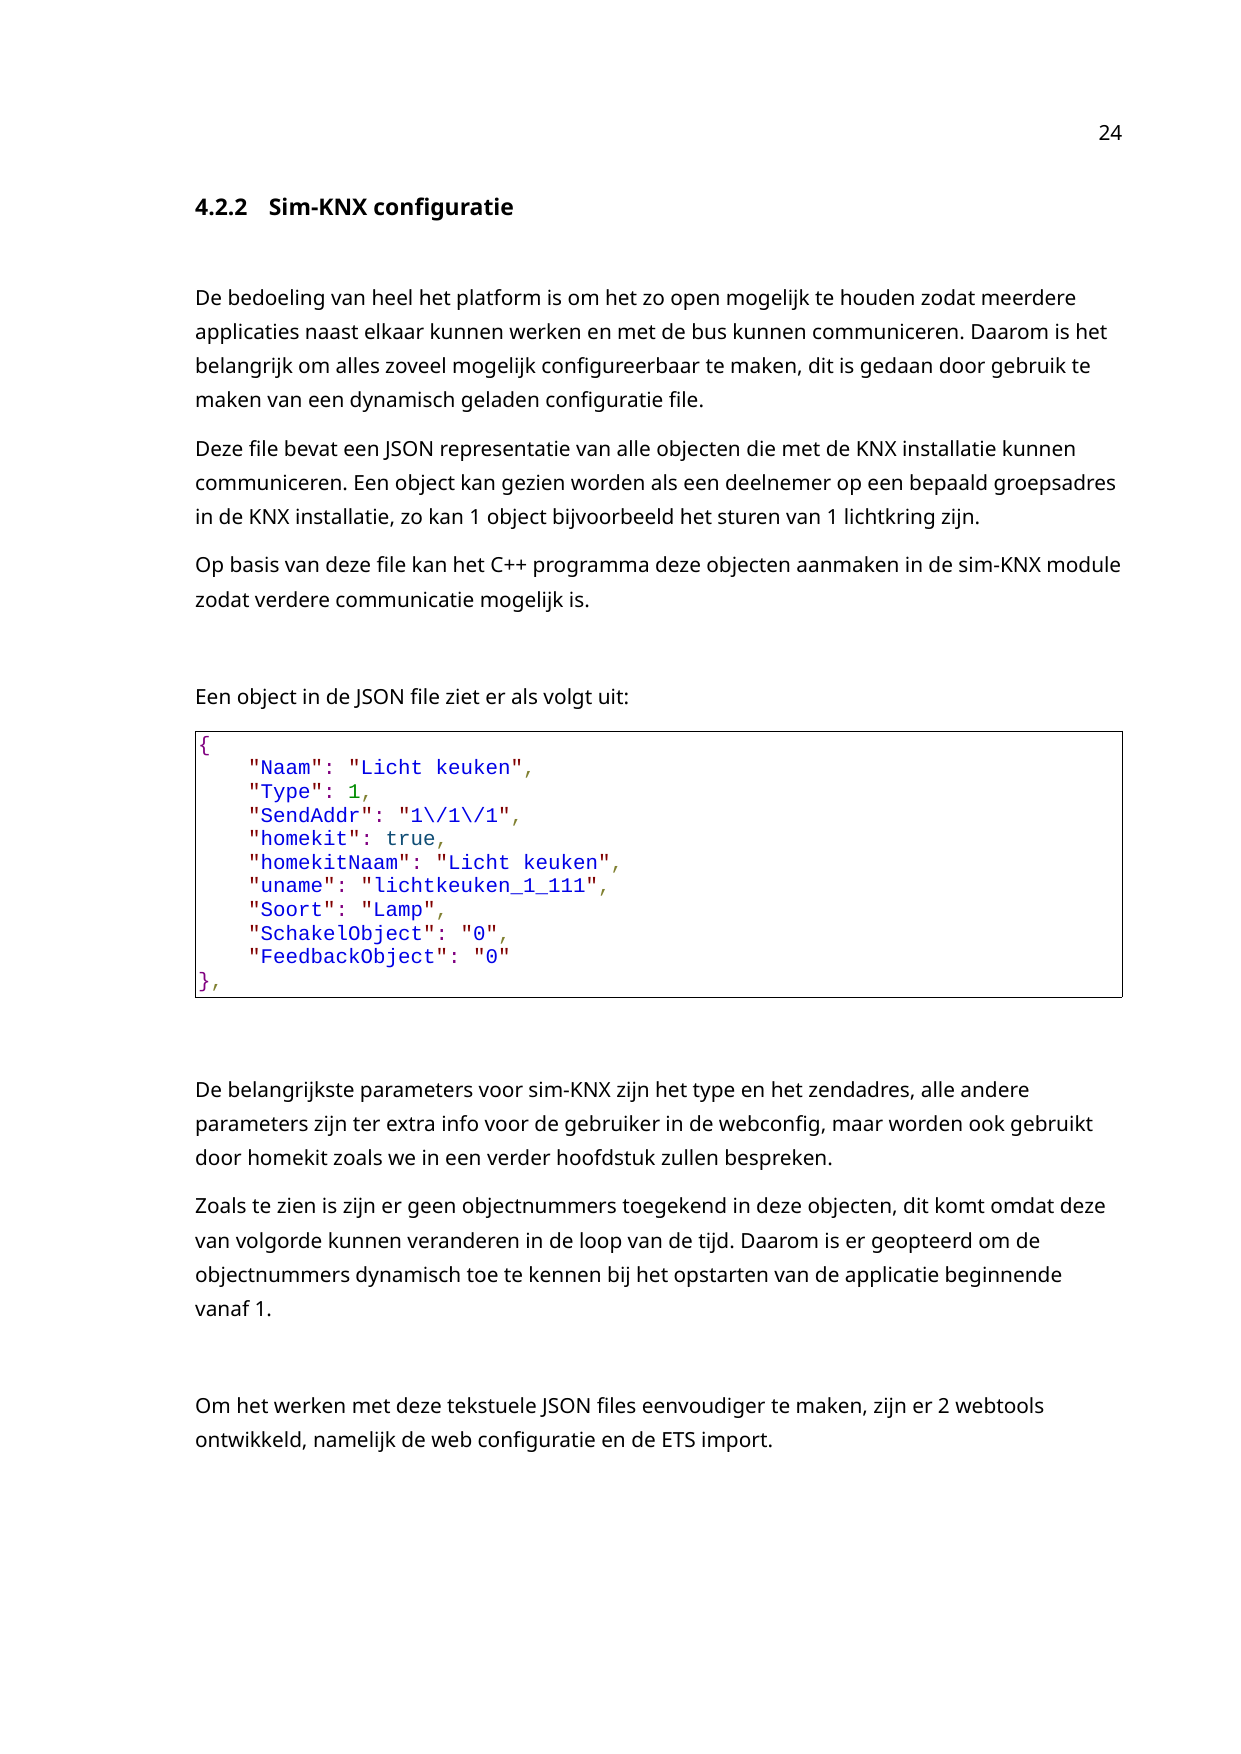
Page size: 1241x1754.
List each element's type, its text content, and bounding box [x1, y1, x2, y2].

text "SchakelObject": "0", [196, 920, 1122, 943]
text "Naam": "Licht keuken", [196, 754, 1122, 778]
text Om het werken met deze tekstuele JSON files eenvoudiger te maken, zijn er 2 webtools ontwikkeld, namelijk de web configuratie en de ETS import. [195, 1391, 1122, 1454]
text Deze file bevat een JSON representatie van alle objecten die met de KNX installatie kunnen communiceren. Een object kan gezien worden als een deelnemer op een bepaald groepsadres in de KNX installatie, zo kan 1 object bijvoorbeeld het sturen van 1 lichtkring zijn. [195, 434, 1122, 530]
text "Type": 1, [196, 778, 1122, 802]
text "SendAddr": "1\/1\/1", [196, 802, 1122, 825]
text }, [196, 967, 1122, 997]
text De belangrijkste parameters voor sim-KNX zijn het type en het zendadres, alle andere parameters zijn ter extra info voor de gebruiker in de webconfig, maar worden ook gebruikt door homekit zoals we in een verder hoofdstuk zullen bespreken. [195, 1075, 1122, 1171]
text Zoals te zien is zijn er geen objectnummers toegekend in deze objecten, dit komt omdat deze van volgorde kunnen veranderen in de loop van de tijd. Daarom is er geopteerd om de objectnummers dynamisch toe te kennen bij het opstarten van de applicatie beginnende vanaf 1. [195, 1192, 1122, 1322]
text "Soort": "Lamp", [196, 896, 1122, 920]
subtitle 4.2.2 Sim-KNX configuratie [195, 191, 1122, 222]
text { [196, 732, 1122, 754]
text "homekit": true, [196, 825, 1122, 849]
text Op basis van deze file kan het C++ programma deze objecten aanmaken in de sim-KNX module zodat verdere communicatie mogelijk is. [195, 551, 1122, 613]
text "uname": "lichtkeuken_1_111", [196, 872, 1122, 896]
text "FeedbackObject": "0" [196, 943, 1122, 967]
text "homekitNaam": "Licht keuken", [196, 849, 1122, 872]
text De bedoeling van heel het platform is om het zo open mogelijk te houden zodat meerdere applicaties naast elkaar kunnen werken en met de bus kunnen communiceren. Daarom is het belangrijk om alles zoveel mogelijk configureerbaar te maken, dit is gedaan door gebruik te maken van een dynamisch geladen configuratie file. [195, 283, 1122, 414]
text Een object in de JSON file ziet er als volgt uit: [195, 682, 1122, 710]
